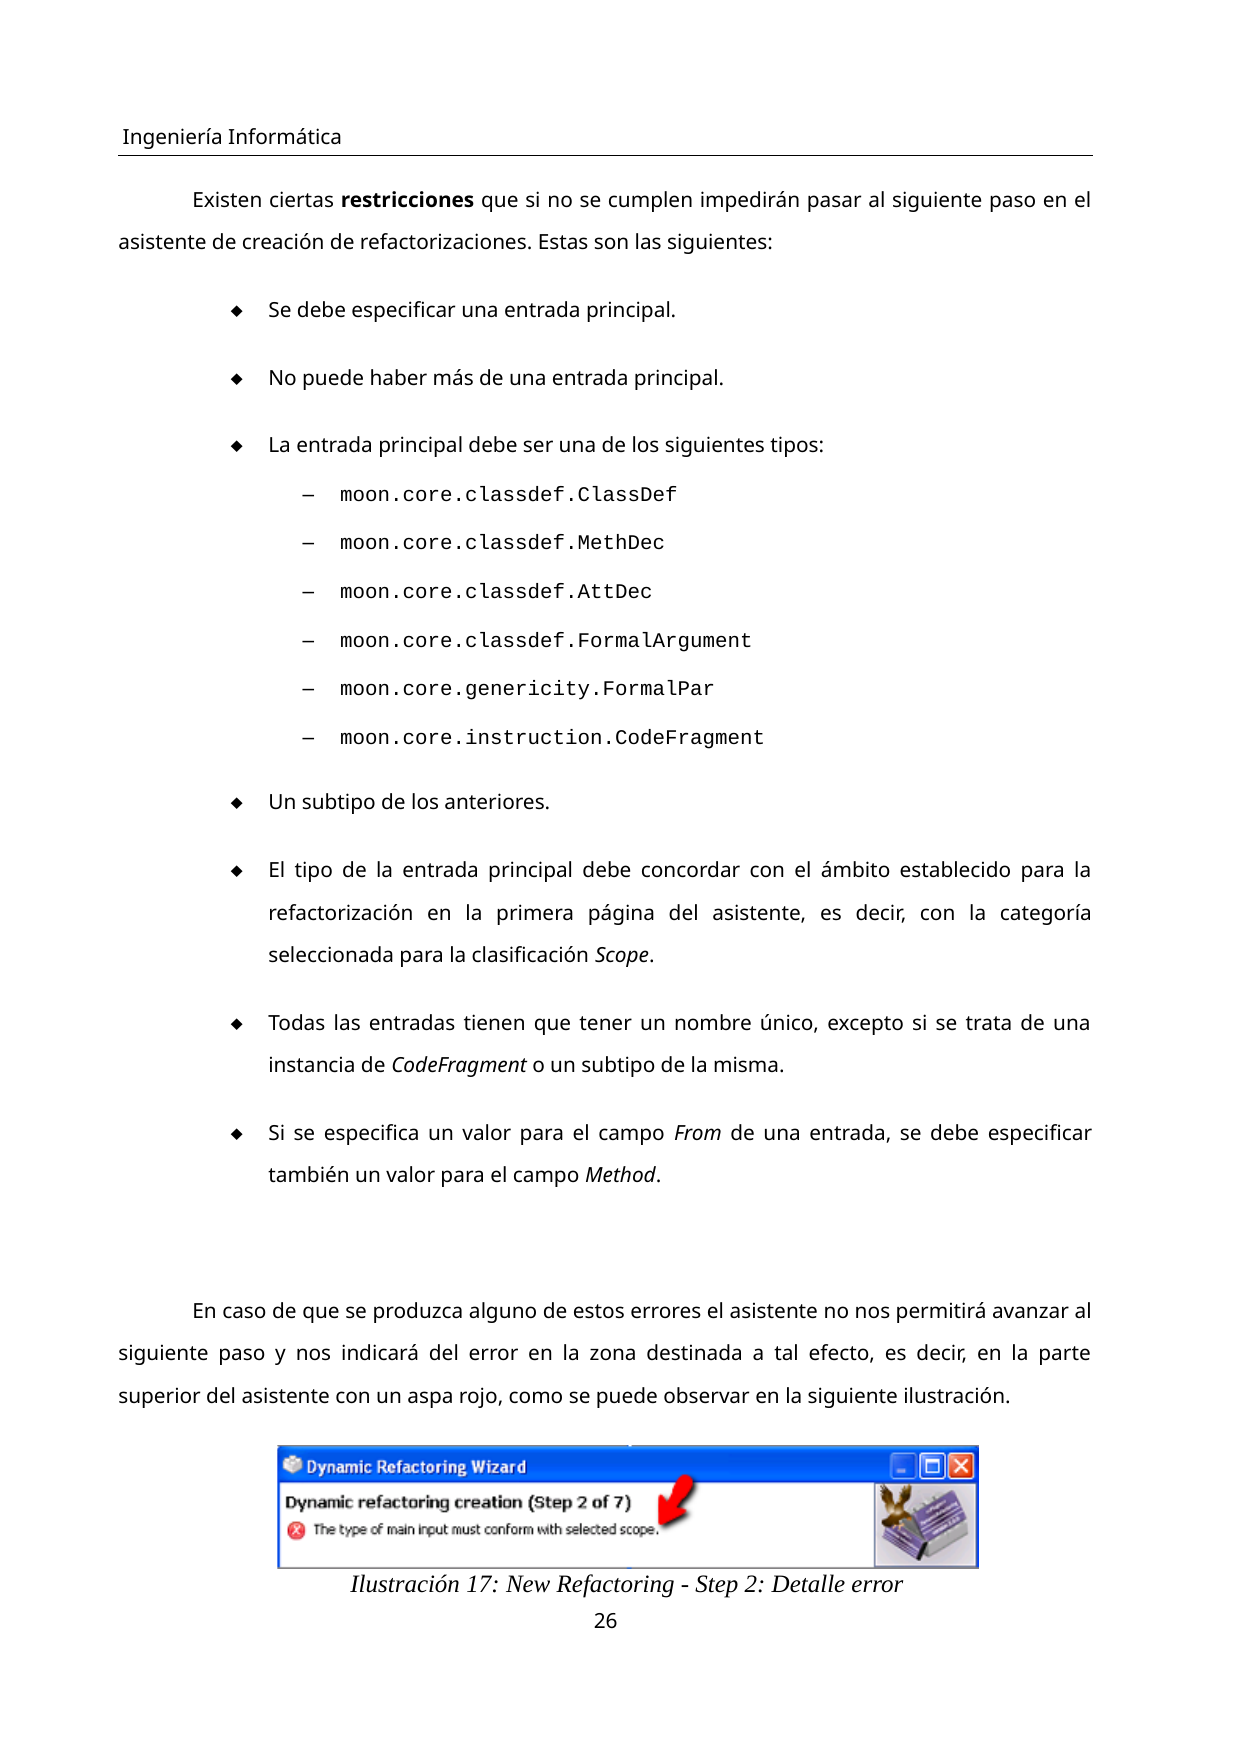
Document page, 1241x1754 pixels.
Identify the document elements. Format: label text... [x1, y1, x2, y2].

text Existen ciertas restricciones que si no se cumplen impedirán pasar al siguiente paso en el asistente de creación de refactorizaciones. Estas son las siguientes: [118, 185, 1093, 256]
list No puede haber más de una entrada principal. [231, 363, 1093, 391]
text Ilustración 17: New Refactoring - Step 2: Detalle error [277, 1569, 979, 1597]
list moon.core.classdef.FormalArgument [302, 630, 1093, 653]
list moon.core.classdef.MethDec [302, 532, 1093, 556]
list El tipo de la entrada principal debe concordar con el ámbito establecido para la refactorización en la primera página del asistente, es decir, con la categoría seleccionada para la clasificación Scope. [231, 855, 1093, 969]
list La entrada principal debe ser una de los siguientes tipos: [231, 430, 1093, 459]
list moon.core.genericity.FormalPar [302, 678, 1093, 702]
list Se debe especificar una entrada principal. [231, 295, 1093, 323]
text En caso de que se produzca alguno de estos errores el asistente no nos permitirá avanzar al siguiente paso y nos indicará del error en la zona destinada a tal efecto, es decir, en la parte superior del asistente con un aspa rojo, como se puede observar en la siguiente ilustración. [118, 1296, 1093, 1409]
list moon.core.classdef.ClassDef [302, 484, 1093, 507]
list Todas las entradas tienen que tener un nombre único, excepto si se trata de una instancia de CodeFragment o un subtipo de la misma. [231, 1008, 1093, 1079]
list moon.core.classdef.AttDec [302, 581, 1093, 605]
list Si se especifica un valor para el campo From de una entrada, se debe especificar también un valor para el campo Method. [231, 1118, 1093, 1189]
picture [277, 1445, 979, 1569]
list moon.core.instruction.CodeFragment [302, 727, 1093, 751]
list Un subtipo de los anteriores. [231, 787, 1093, 816]
